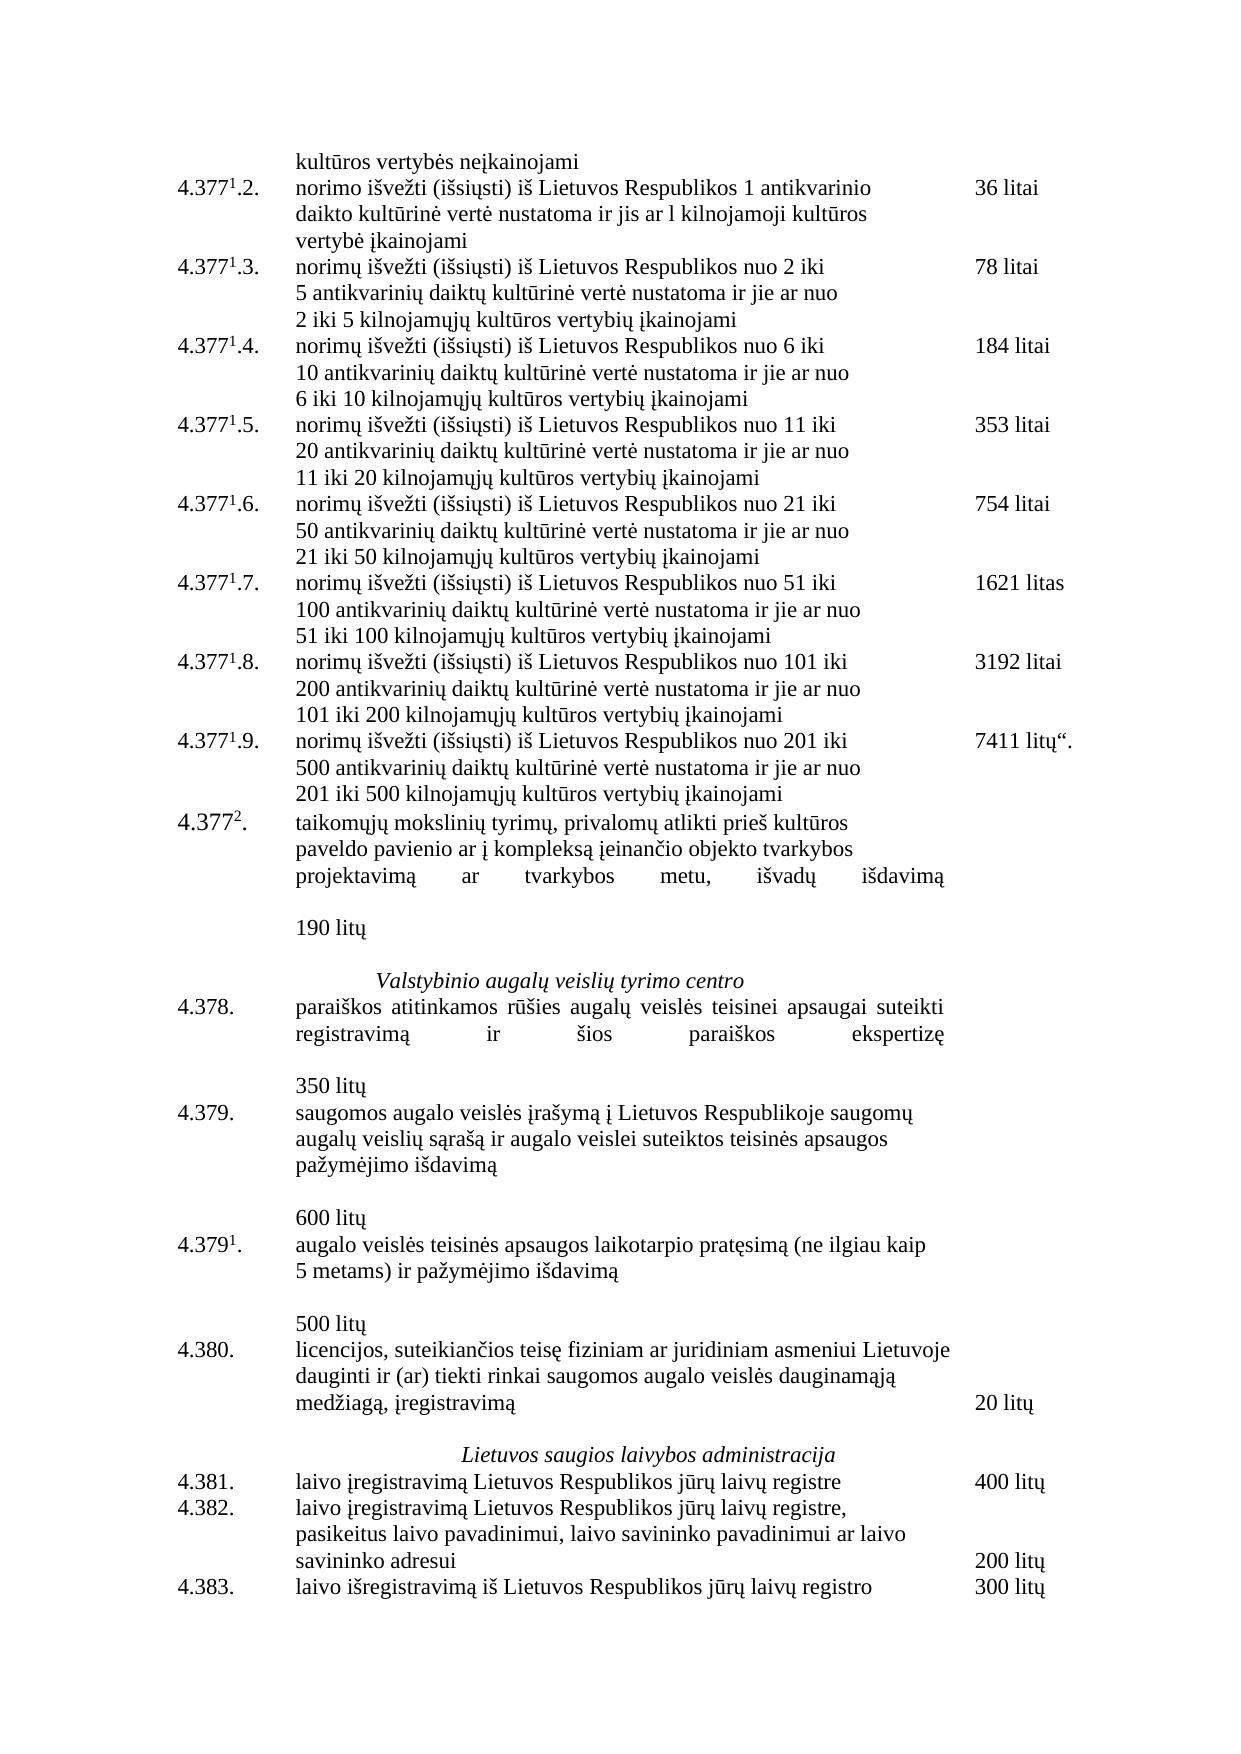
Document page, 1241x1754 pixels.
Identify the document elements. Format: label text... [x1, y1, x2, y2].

text 5 metams) ir pažymėjimo išdavimą 500 litų [177, 1257, 945, 1336]
text 4.381. laivo įregistravimą Lietuvos Respublikos jūrų laivų registre 400 litų [177, 1468, 1122, 1494]
text medžiagą, įregistravimą 20 litų [177, 1389, 1122, 1415]
text 4.3771.6. norimų išvežti (išsiųsti) iš Lietuvos Respublikos nuo 21 iki 754 litai [177, 490, 1122, 517]
text 4.3791. augalo veislės teisinės apsaugos laikotarpio pratęsimą (ne ilgiau kaip [177, 1231, 1122, 1257]
text projektavimą ar tvarkybos metu, išvadų išdavimą 190 litų [295, 862, 945, 941]
text 4.3772. taikomųjų mokslinių tyrimų, privalomų atlikti prieš kultūros [177, 807, 1122, 835]
text 51 iki 100 kilnojamųjų kultūros vertybių įkainojami [177, 622, 1122, 648]
text 50 antikvarinių daiktų kultūrinė vertė nustatoma ir jie ar nuo [177, 517, 1122, 543]
text 6 iki 10 kilnojamųjų kultūros vertybių įkainojami [177, 385, 1122, 411]
text 101 iki 200 kilnojamųjų kultūros vertybių įkainojami [177, 701, 1122, 727]
text augalų veislių sąrašą ir augalo veislei suteiktos teisinės apsaugos [222, 1125, 1122, 1152]
text daikto kultūrinė vertė nustatoma ir jis ar l kilnojamoji kultūros [177, 200, 1122, 227]
text 4.379. saugomos augalo veislės įrašymą į Lietuvos Respublikoje saugomų [177, 1099, 1122, 1125]
text 5 antikvarinių daiktų kultūrinė vertė nustatoma ir jie ar nuo [177, 279, 1122, 306]
text dauginti ir (ar) tiekti rinkai saugomos augalo veislės dauginamąją [222, 1362, 1122, 1389]
text 2 iki 5 kilnojamųjų kultūros vertybių įkainojami [177, 306, 1122, 332]
text 4.3771.2. norimo išvežti (išsiųsti) iš Lietuvos Respublikos 1 antikvarinio 36 litai [177, 174, 1122, 200]
text 500 antikvarinių daiktų kultūrinė vertė nustatoma ir jie ar nuo [177, 754, 1122, 780]
text 21 iki 50 kilnojamųjų kultūros vertybių įkainojami [177, 543, 1122, 569]
text 11 iki 20 kilnojamųjų kultūros vertybių įkainojami [177, 464, 1122, 490]
text 10 antikvarinių daiktų kultūrinė vertė nustatoma ir jie ar nuo [177, 358, 1122, 385]
text 4.378. paraiškos atitinkamos rūšies augalų veislės teisinei apsaugai suteikti registravimą ir šios paraiškos ekspertizę 350 litų [177, 993, 945, 1099]
text 4.382. laivo įregistravimą Lietuvos Respublikos jūrų laivų registre, [177, 1494, 1122, 1521]
text vertybė įkainojami [177, 227, 1122, 253]
text savininko adresui 200 litų [177, 1547, 1122, 1573]
text 4.383. laivo išregistravimą iš Lietuvos Respublikos jūrų laivų registro 300 litų [177, 1573, 1122, 1599]
text 4.3771.5. norimų išvežti (išsiųsti) iš Lietuvos Respublikos nuo 11 iki 353 litai [177, 411, 1122, 438]
text 4.3771.9. norimų išvežti (išsiųsti) iš Lietuvos Respublikos nuo 201 iki 7411 litų“. [177, 727, 1122, 754]
text pažymėjimo išdavimą 600 litų [177, 1152, 945, 1231]
text 4.3771.4. norimų išvežti (išsiųsti) iš Lietuvos Respublikos nuo 6 iki 184 litai [177, 332, 1122, 358]
text 20 antikvarinių daiktų kultūrinė vertė nustatoma ir jie ar nuo [177, 438, 1122, 464]
text 4.380. licencijos, suteikiančios teisę fiziniam ar juridiniam asmeniui Lietuvoje [177, 1336, 1122, 1362]
text 100 antikvarinių daiktų kultūrinė vertė nustatoma ir jie ar nuo [177, 596, 1122, 622]
text Valstybinio augalų veislių tyrimo centro [177, 967, 945, 993]
text 4.3771.3. norimų išvežti (išsiųsti) iš Lietuvos Respublikos nuo 2 iki 78 litai [177, 253, 1122, 279]
text 4.3771.8. norimų išvežti (išsiųsti) iš Lietuvos Respublikos nuo 101 iki 3192 litai [177, 648, 1122, 675]
text 201 iki 500 kilnojamųjų kultūros vertybių įkainojami [177, 780, 1122, 807]
text 4.3771.7. norimų išvežti (išsiųsti) iš Lietuvos Respublikos nuo 51 iki 1621 litas [177, 569, 1122, 596]
text 200 antikvarinių daiktų kultūrinė vertė nustatoma ir jie ar nuo [177, 675, 1122, 701]
text paveldo pavienio ar į kompleksą įeinančio objekto tvarkybos [177, 835, 1122, 862]
text pasikeitus laivo pavadinimui, laivo savininko pavadinimui ar laivo [177, 1521, 1122, 1547]
text Lietuvos saugios laivybos administracija [177, 1441, 1122, 1468]
text kultūros vertybės neįkainojami [177, 148, 1122, 174]
